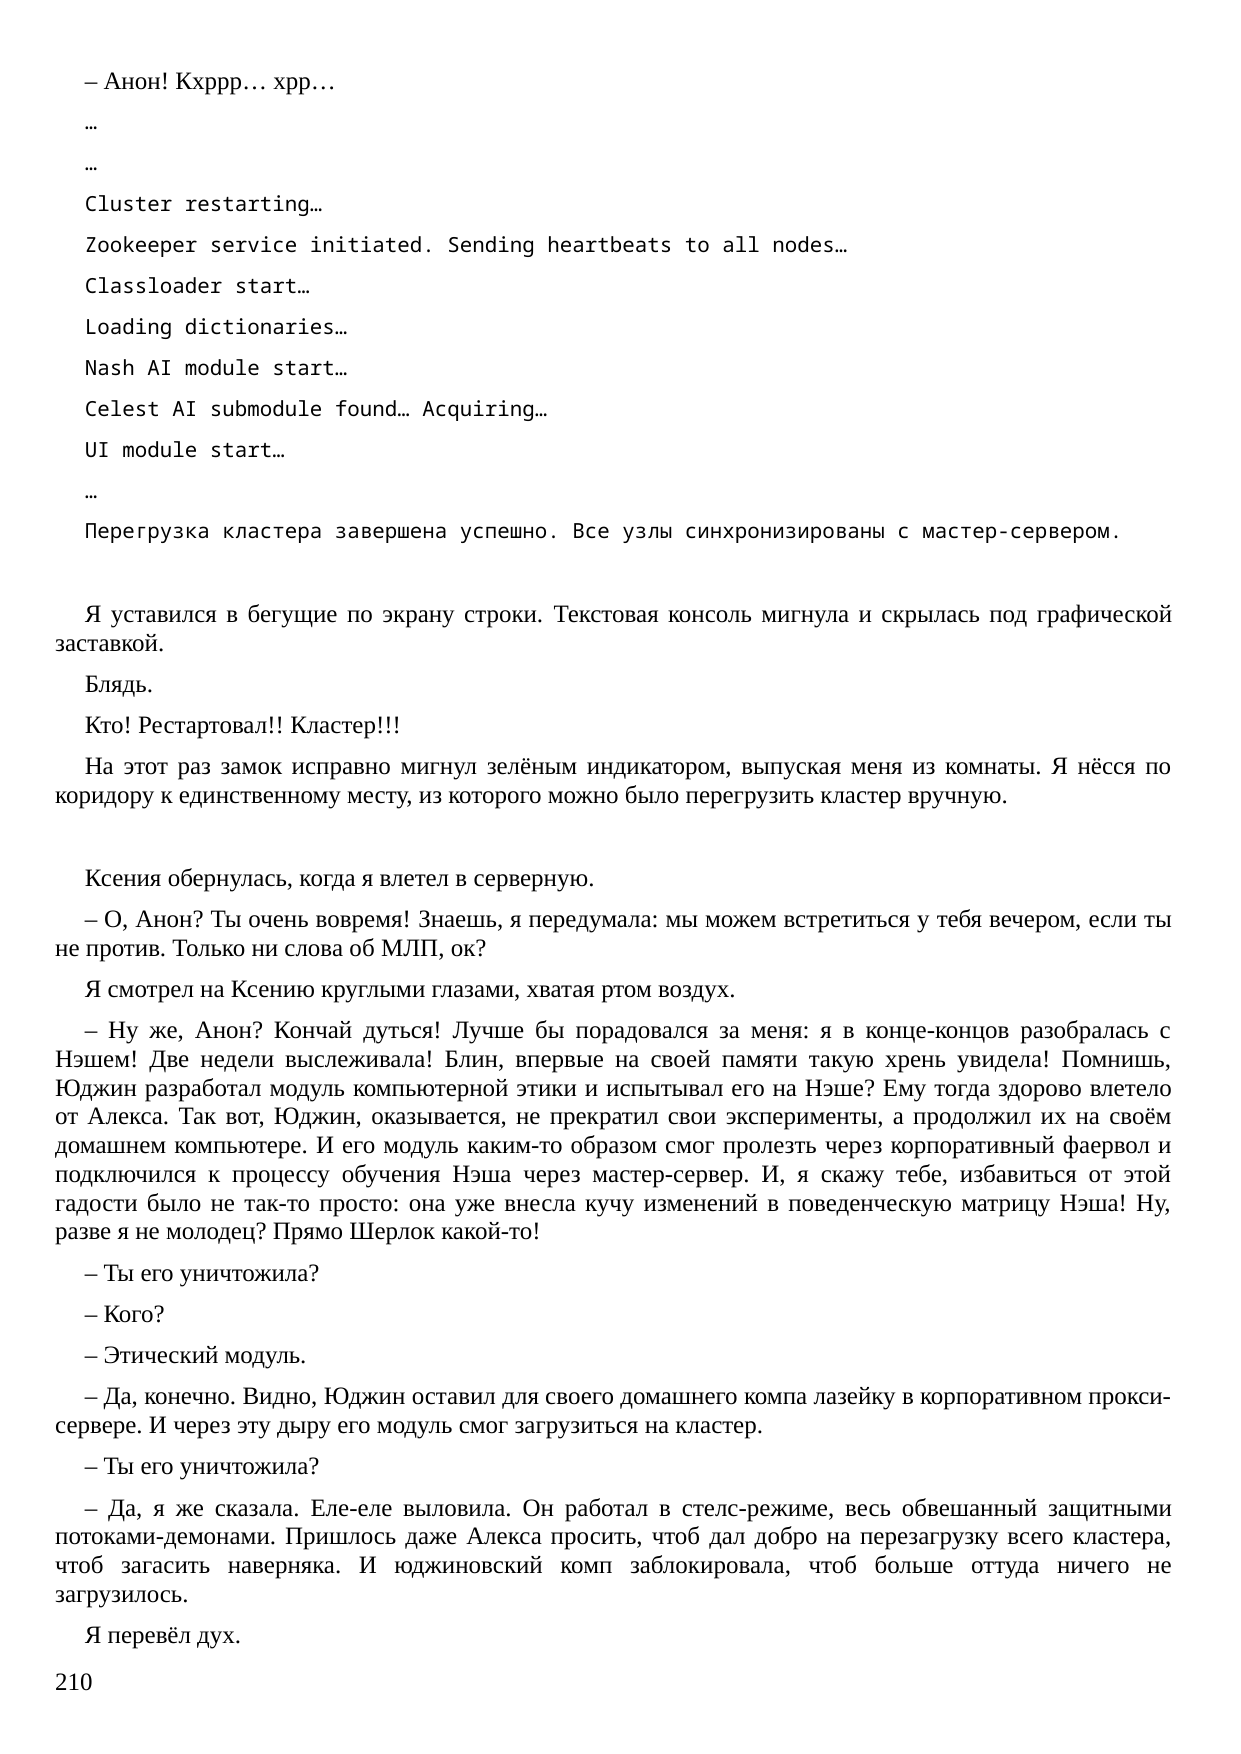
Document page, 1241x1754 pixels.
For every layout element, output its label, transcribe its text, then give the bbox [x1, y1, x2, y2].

text Ксения обернулась, когда я влетел в серверную. [55, 863, 1173, 891]
text – Анон! Кхррр… хрр… [55, 66, 1173, 95]
text – Ты его уничтожила? [55, 1451, 1173, 1480]
text Cluster restarting… [55, 189, 1173, 218]
text – Кого? [55, 1299, 1173, 1328]
text … [55, 107, 1173, 136]
text – Этический модуль. [55, 1340, 1173, 1369]
text Zookeeper service initiated. Sending heartbeats to all nodes… [55, 230, 1173, 258]
text Кто! Рестартовал!! Кластер!!! [55, 710, 1173, 739]
text Classloader start… [55, 271, 1173, 299]
text – Да, конечно. Видно, Юджин оставил для своего домашнего компа лазейку в корпоративном прокси-сервере. И через эту дыру его модуль смог загрузиться на кластер. [55, 1381, 1173, 1439]
text Я смотрел на Ксению круглыми глазами, хватая ртом воздух. [55, 974, 1173, 1003]
text – О, Анон? Ты очень вовремя! Знаешь, я передумала: мы можем встретиться у тебя вечером, если ты не против. Только ни слова об МЛП, ок? [55, 904, 1173, 961]
text На этот раз замок исправно мигнул зелёным индикатором, выпуская меня из комнаты. Я нёсся по коридору к единственному месту, из которого можно было перегрузить кластер вручную. [55, 751, 1173, 809]
text Перегрузка кластера завершена успешно. Все узлы синхронизированы с мастер-сервером. [55, 517, 1173, 545]
text Я уставился в бегущие по экрану строки. Текстовая консоль мигнула и скрылась под графической заставкой. [55, 599, 1173, 656]
text … [55, 148, 1173, 177]
text Loading dictionaries… [55, 312, 1173, 340]
text Celest AI submodule found… Acquiring… [55, 394, 1173, 422]
text Я перевёл дух. [55, 1620, 1173, 1649]
text … [55, 476, 1173, 504]
text Nash AI module start… [55, 353, 1173, 381]
text Блядь. [55, 669, 1173, 698]
text – Да, я же сказала. Еле-еле выловила. Он работал в стелс-режиме, весь обвешанный защитными потоками-демонами. Пришлось даже Алекса просить, чтоб дал добро на перезагрузку всего кластера, чтоб загасить наверняка. И юджиновский комп заблокировала, чтоб больше оттуда ничего не загрузилось. [55, 1493, 1173, 1608]
text UI module start… [55, 435, 1173, 463]
text – Ну же, Анон? Кончай дуться! Лучше бы порадовался за меня: я в конце-концов разобралась с Нэшем! Две недели выслеживала! Блин, впервые на своей памяти такую хрень увидела! Помнишь, Юджин разработал модуль компьютерной этики и испытывал его на Нэше? Ему тогда здорово влетело от Алекса. Так вот, Юджин, оказывается, не прекратил свои эксперименты, а продолжил их на своём домашнем компьютере. И его модуль каким-то образом смог пролезть через корпоративный фаервол и подключился к процессу обучения Нэша через мастер-сервер. И, я скажу тебе, избавиться от этой гадости было не так-то просто: она уже внесла кучу изменений в поведенческую матрицу Нэша! Ну, разве я не молодец? Прямо Шерлок какой-то! [55, 1015, 1173, 1245]
text – Ты его уничтожила? [55, 1258, 1173, 1286]
